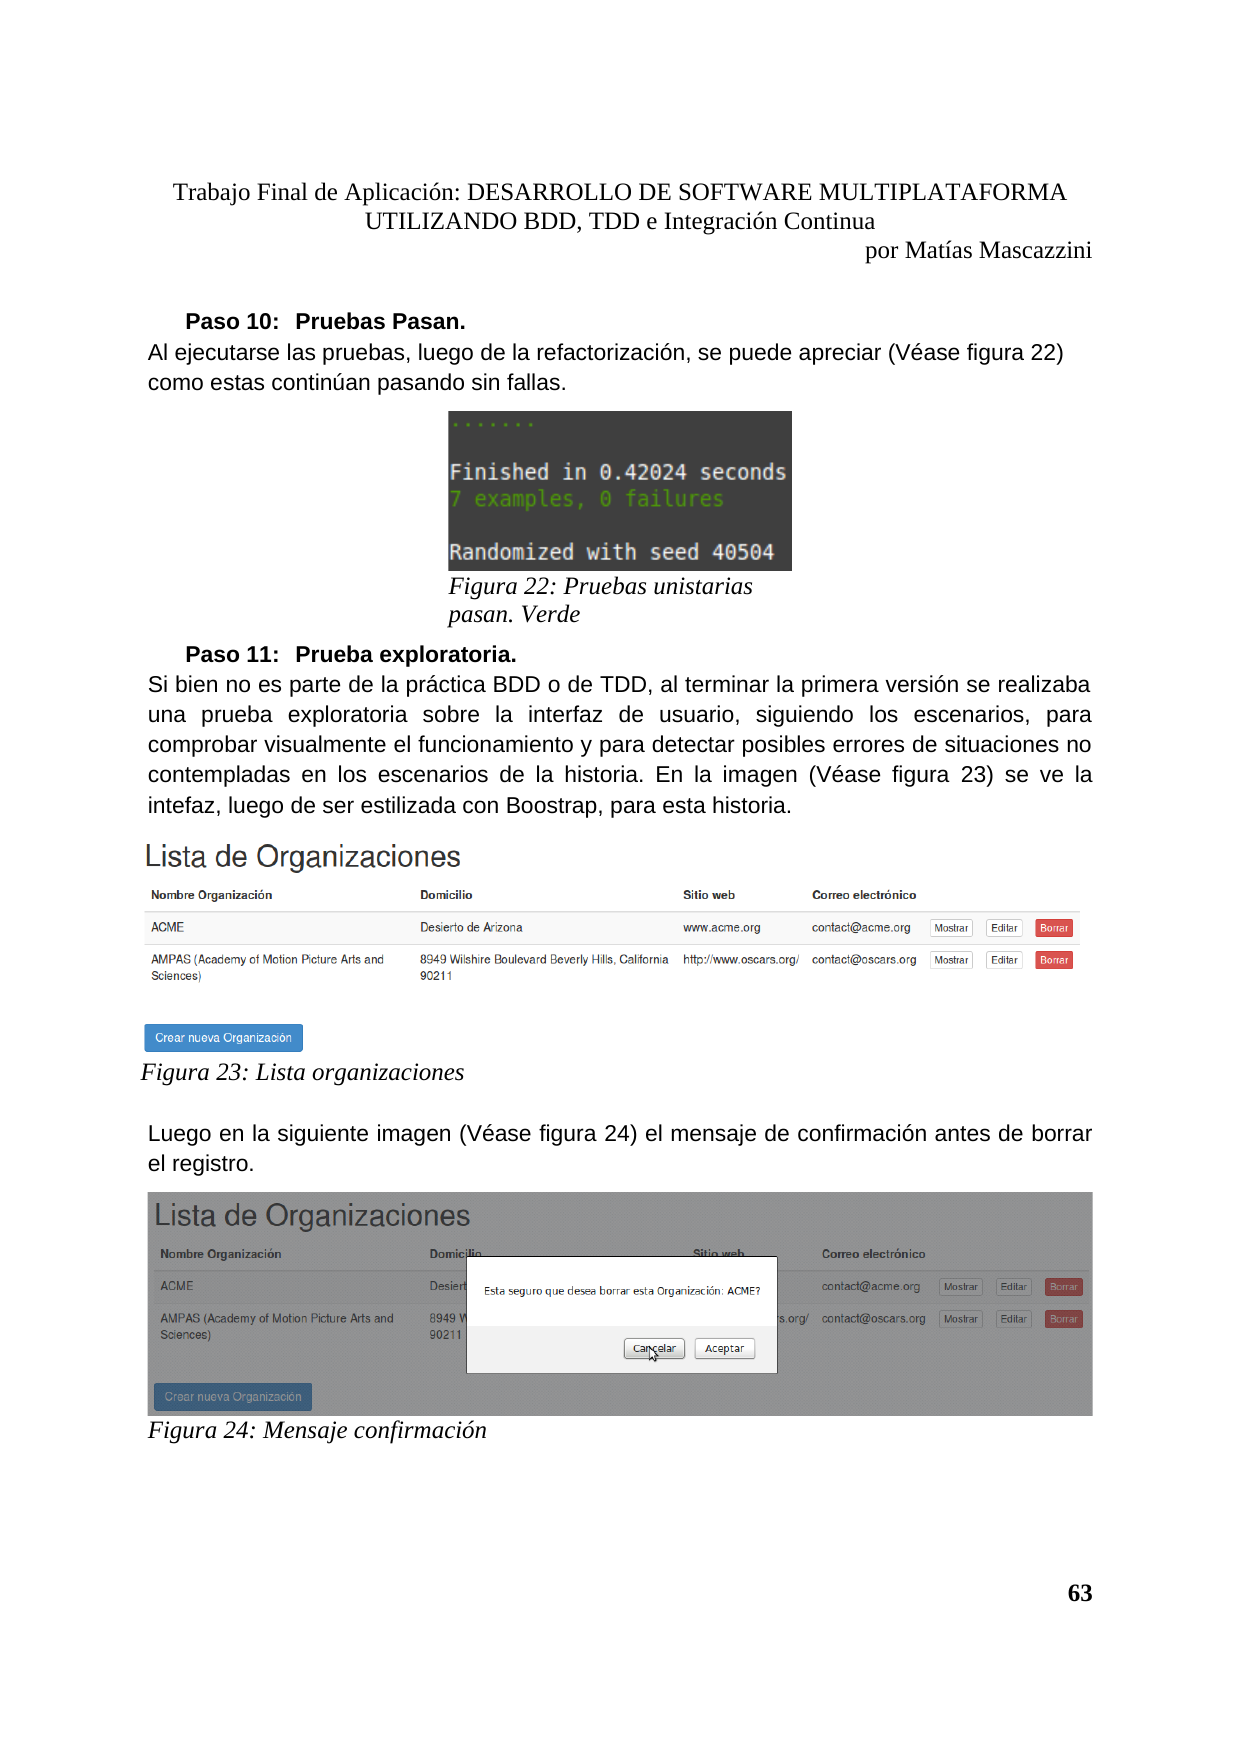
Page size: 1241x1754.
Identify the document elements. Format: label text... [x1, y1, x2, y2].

text Figura 24: Mensaje confirmación [148, 1416, 1093, 1444]
text Figura 23: Lista organizaciones [140, 1057, 1085, 1086]
text Figura 22: Pruebas unistarias pasan. Verde [448, 571, 792, 628]
text Luego en la siguiente imagen (Véase figura 24) el mensaje de confirmación antes de borrar el registro. [148, 1120, 1093, 1176]
text Al ejecutarse las pruebas, luego de la refactorización, se puede apreciar (Véase figura 22) como estas continúan pasando sin fallas. [148, 338, 1093, 395]
list Prueba exploratoria. [185, 641, 1093, 667]
picture [140, 838, 1086, 1057]
text Si bien no es parte de la práctica BDD o de TDD, al terminar la primera versión se realizaba una prueba exploratoria sobre la interfaz de usuario, siguiendo los escenarios, para comprobar visualmente el funcionamiento y para detectar posibles errores de situaciones no contempladas en los escenarios de la historia. En la imagen (Véase figura 23) se ve la intefaz, luego de ser estilizada con Boostrap, para esta historia. [148, 671, 1093, 818]
picture [147, 1192, 1093, 1416]
list Pruebas Pasan. [185, 308, 1093, 335]
picture [448, 411, 792, 571]
